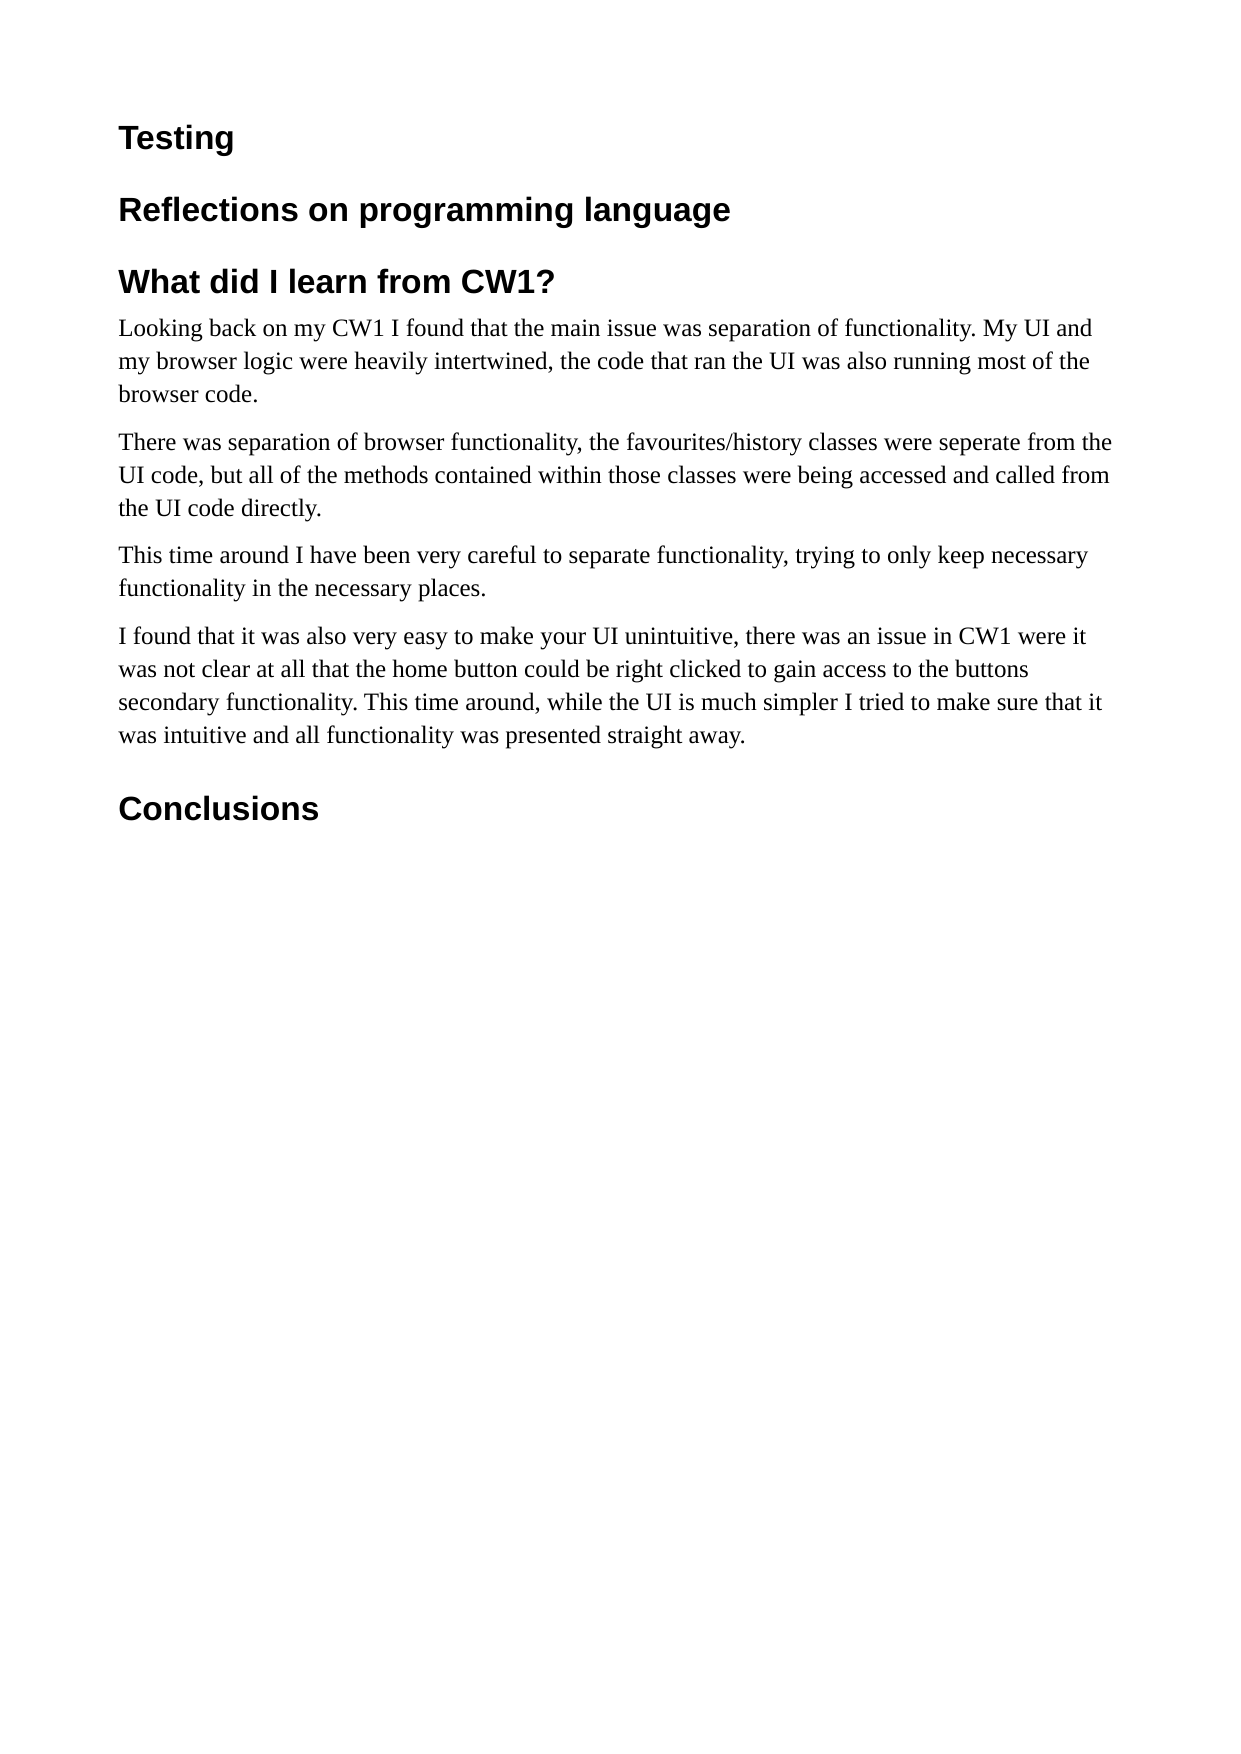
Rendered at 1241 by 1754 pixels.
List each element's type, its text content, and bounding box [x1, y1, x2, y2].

text This time around I have been very careful to separate functionality, trying to only keep necessary functionality in the necessary places. [118, 541, 1122, 602]
subtitle Reflections on programming language [118, 190, 1122, 229]
subtitle Testing [118, 118, 1122, 157]
text Looking back on my CW1 I found that the main issue was separation of functionality. My UI and my browser logic were heavily intertwined, the code that ran the UI was also running most of the browser code. [118, 313, 1122, 408]
subtitle Conclusions [118, 789, 1122, 827]
text I found that it was also very easy to make your UI unintuitive, there was an issue in CW1 were it was not clear at all that the home button could be right clicked to gain access to the buttons secondary functionality. This time around, while the UI is much simpler I tried to make sure that it was intuitive and all functionality was presented straight away. [118, 621, 1122, 749]
text There was separation of browser functionality, the favourites/history classes were seperate from the UI code, but all of the methods contained within those classes were being accessed and called from the UI code directly. [118, 427, 1122, 522]
subtitle What did I learn from CW1? [118, 262, 1122, 301]
